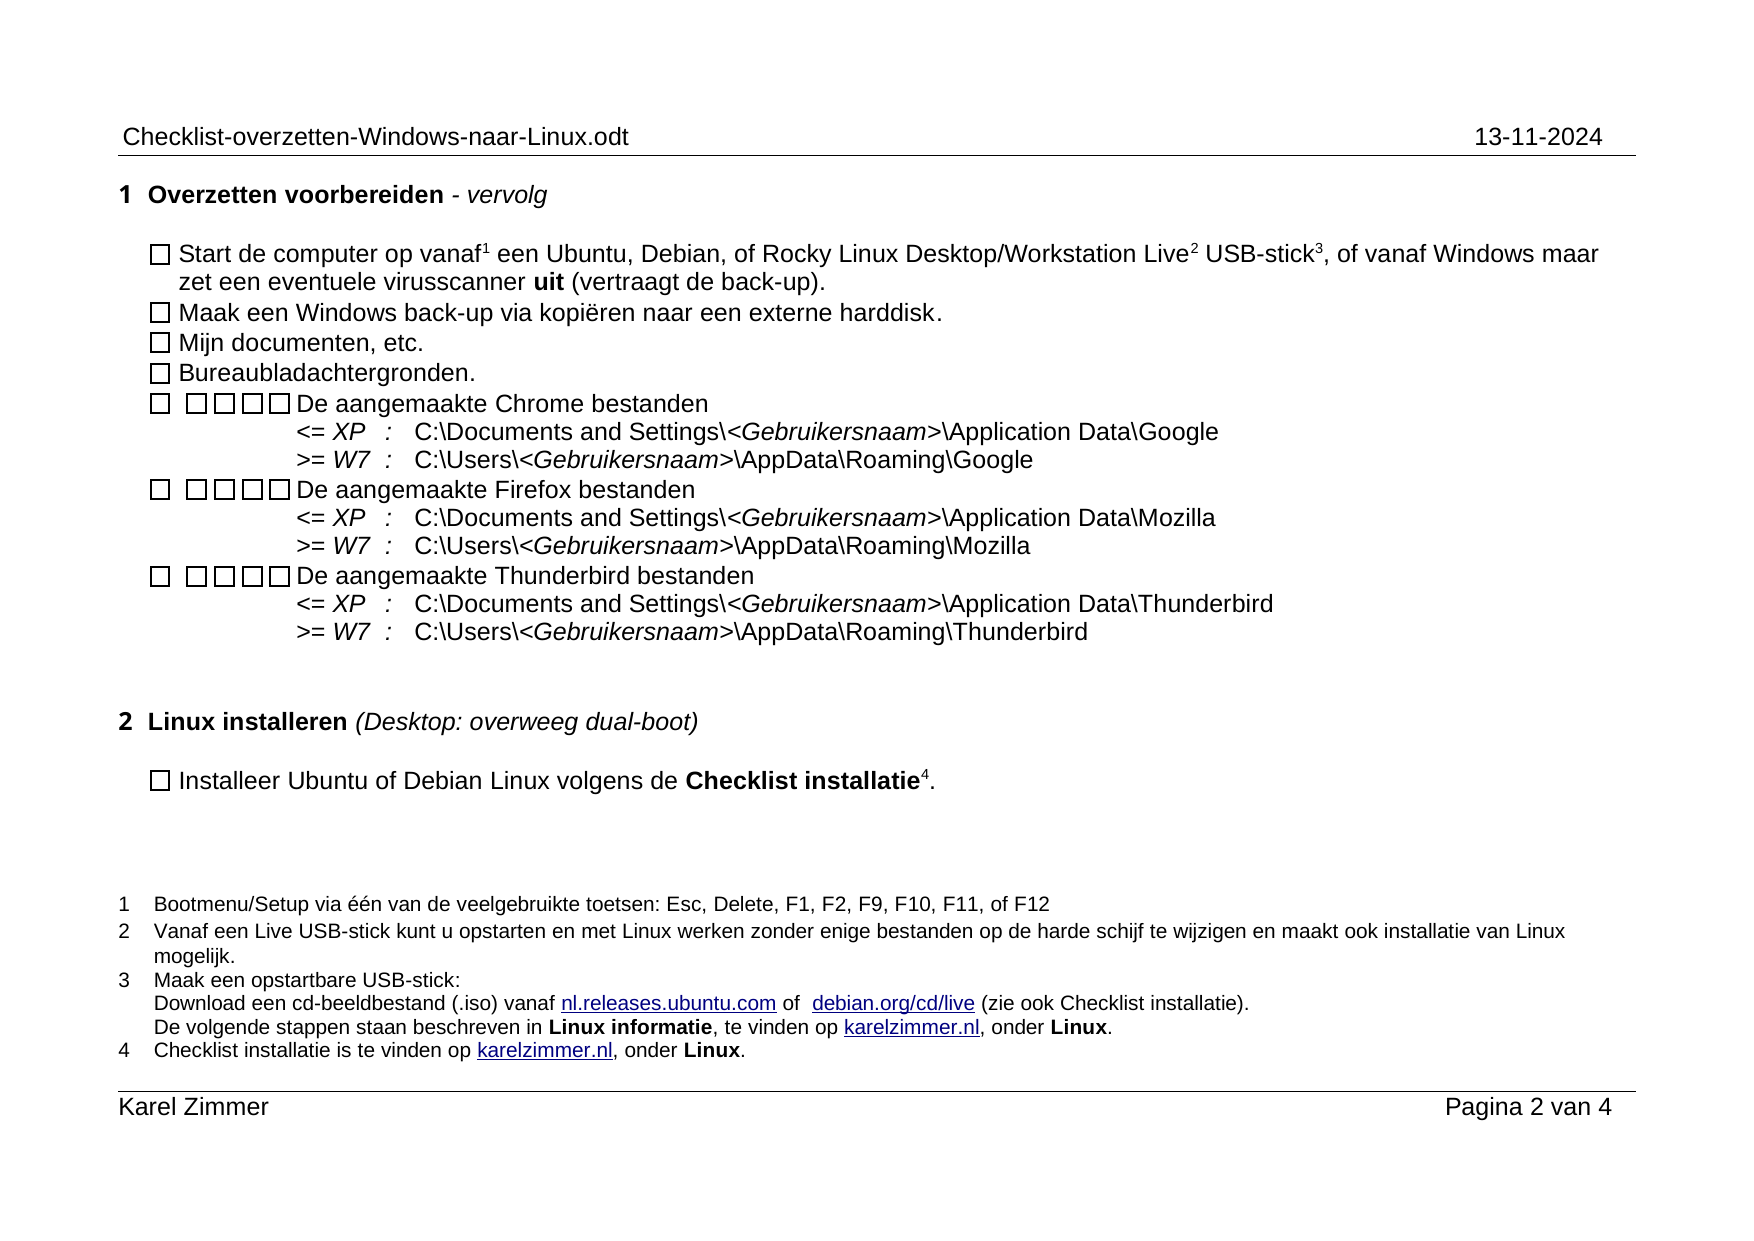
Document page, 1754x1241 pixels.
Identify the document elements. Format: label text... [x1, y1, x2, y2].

table_cell De aangemaakte Firefox bestanden <= XP : C:\Documents and Settings\<Gebruikersnaam>\Application Data\Mozilla >= W7 : C:\Users\<Gebruikersnaam>\AppData\Roaming\Mozilla [177, 475, 1617, 561]
table_header Start de computer op vanaf een Ubuntu, Debian, of Rocky Linux Desktop/Workstation Live USB-stick, of vanaf Windows maar zet een eventuele virusscanner uit (vertraagt de back-up). [177, 239, 1617, 297]
table_cell [141, 328, 177, 358]
list Linux installeren (Desktop: overweeg dual-boot) [118, 703, 1636, 737]
table_cell Mijn documenten, etc. [177, 328, 1617, 358]
table_cell Maak een Windows back-up via kopiëren naar een externe harddisk. [177, 298, 1617, 328]
table_cell [141, 358, 177, 388]
table_cell De aangemaakte Thunderbird bestanden <= XP : C:\Documents and Settings\<Gebruikersnaam>\Application Data\Thunderbird >= W7 : C:\Users\<Gebruikersnaam>\AppData\Roaming\Thunderbird [177, 561, 1617, 647]
table_cell [141, 298, 177, 328]
table_cell [141, 388, 177, 475]
table_cell [141, 475, 177, 561]
table_cell Bureaubladachtergronden. [177, 358, 1617, 388]
table_cell De aangemaakte Chrome bestanden <= XP : C:\Documents and Settings\<Gebruikersnaam>\Application Data\Google >= W7 : C:\Users\<Gebruikersnaam>\AppData\Roaming\Google [177, 388, 1617, 475]
list Overzetten voorbereiden - vervolg [118, 177, 1636, 211]
table_header [141, 239, 177, 297]
table_cell [141, 561, 177, 647]
table_header [141, 765, 177, 796]
table_header Installeer Ubuntu of Debian Linux volgens de Checklist installatie. [177, 765, 1617, 796]
